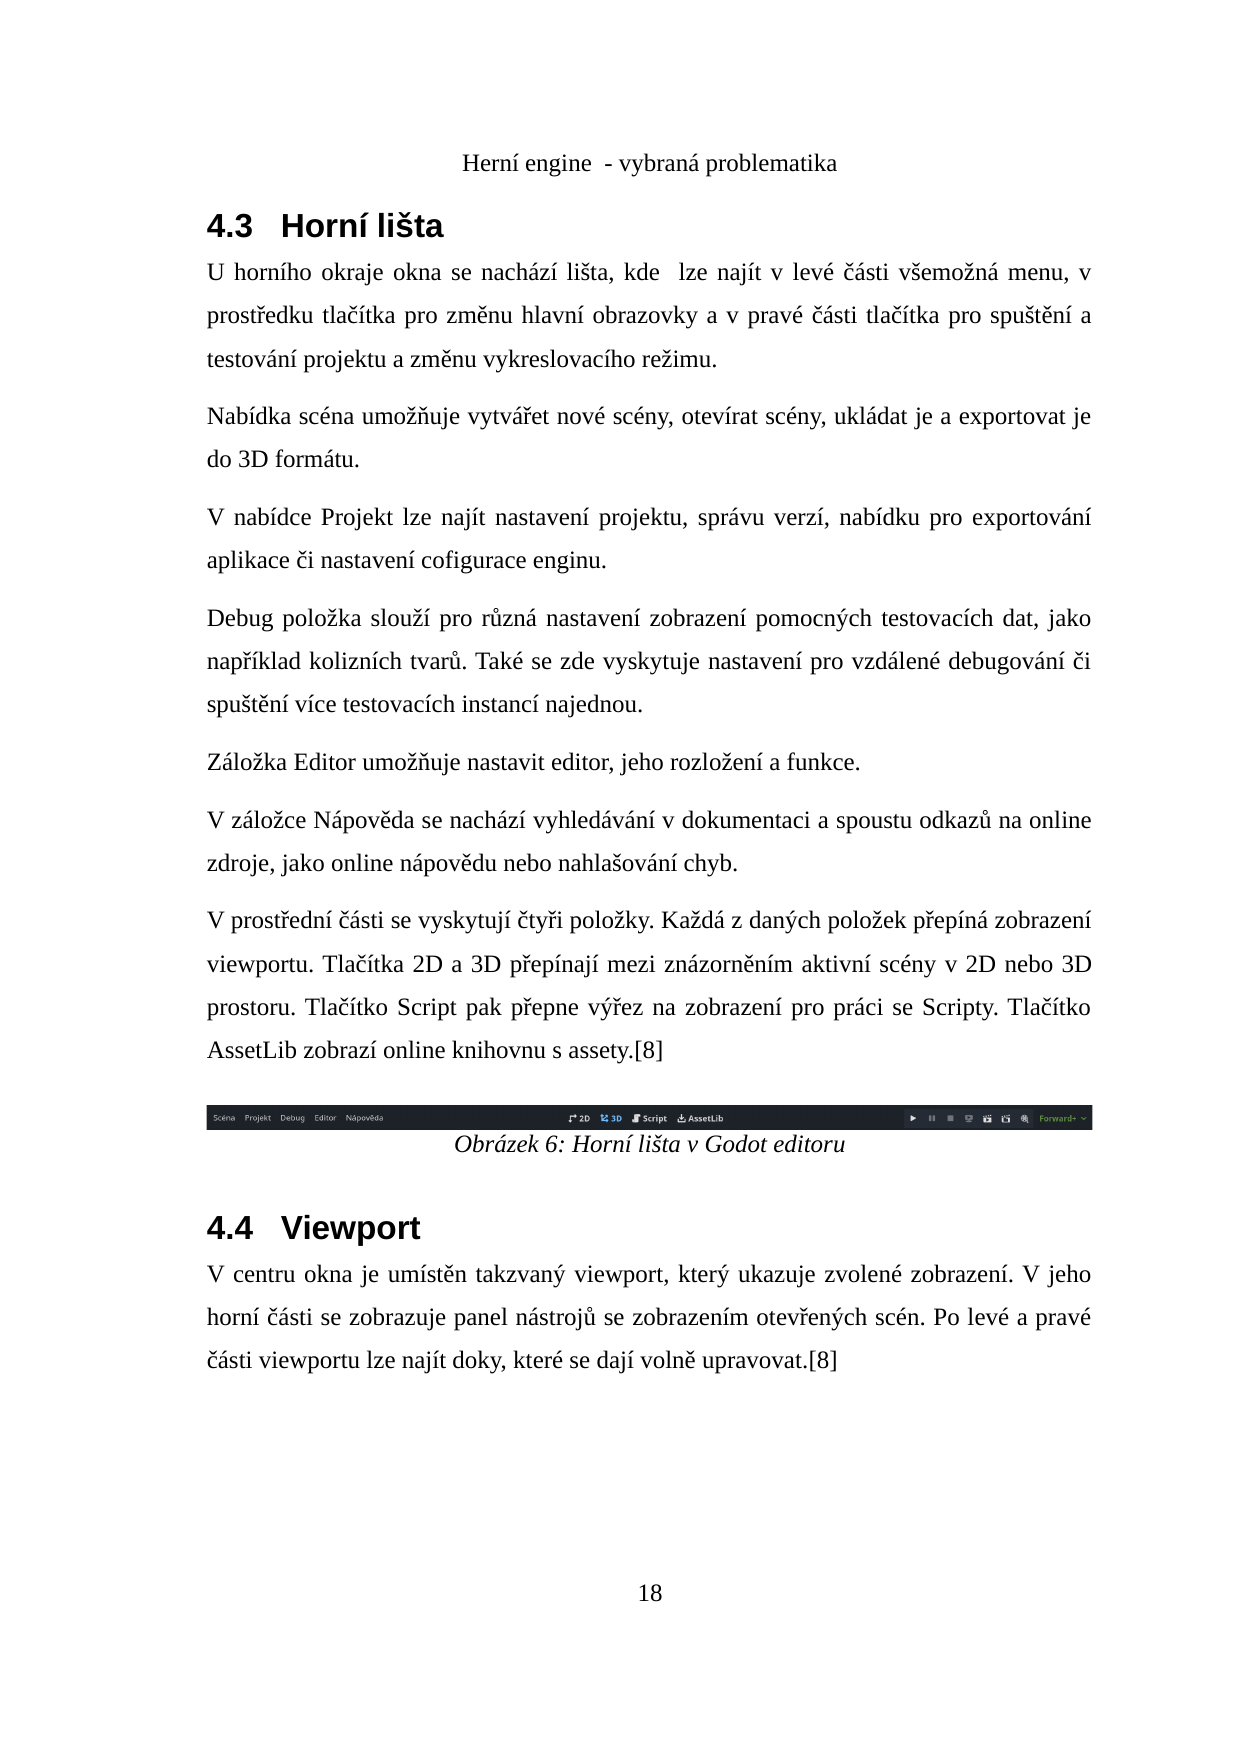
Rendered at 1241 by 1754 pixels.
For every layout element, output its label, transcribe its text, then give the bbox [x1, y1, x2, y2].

text V nabídce Projekt lze najít nastavení projektu, správu verzí, nabídku pro exportování aplikace či nastavení cofigurace enginu. [207, 502, 1093, 574]
text Obrázek 6: Horní lišta v Godot editoru [207, 1130, 1093, 1158]
subtitle Horní lišta [207, 207, 1093, 245]
text Debug položka slouží pro různá nastavení zobrazení pomocných testovacích dat, jako například kolizních tvarů. Také se zde vyskytuje nastavení pro vzdálené debugování či spuštění více testovacích instancí najednou. [207, 603, 1093, 718]
text U horního okraje okna se nachází lišta, kde lze najít v levé části všemožná menu, v prostředku tlačítka pro změnu hlavní obrazovky a v pravé části tlačítka pro spuštění a testování projektu a změnu vykreslovacího režimu. [207, 257, 1093, 372]
text Záložka Editor umožňuje nastavit editor, jeho rozložení a funkce. [207, 747, 1093, 776]
text V centru okna je umístěn takzvaný viewport, který ukazuje zvolené zobrazení. V jeho horní části se zobrazuje panel nástrojů se zobrazením otevřených scén. Po levé a pravé části viewportu lze najít doky, které se dají volně upravovat.[8] [207, 1259, 1093, 1374]
subtitle Viewport [207, 1208, 1093, 1246]
text Nabídka scéna umožňuje vytvářet nové scény, otevírat scény, ukládat je a exportovat je do 3D formátu. [207, 401, 1093, 473]
picture [206, 1105, 1093, 1130]
text V prostřední části se vyskytují čtyři položky. Každá z daných položek přepíná zobrazení viewportu. Tlačítka 2D a 3D přepínají mezi znázorněním aktivní scény v 2D nebo 3D prostoru. Tlačítko Script pak přepne výřez na zobrazení pro práci se Scripty. Tlačítko AssetLib zobrazí online knihovnu s assety.[8] [207, 906, 1093, 1064]
text V záložce Nápověda se nachází vyhledávání v dokumentaci a spoustu odkazů na online zdroje, jako online nápovědu nebo nahlašování chyb. [207, 805, 1093, 877]
